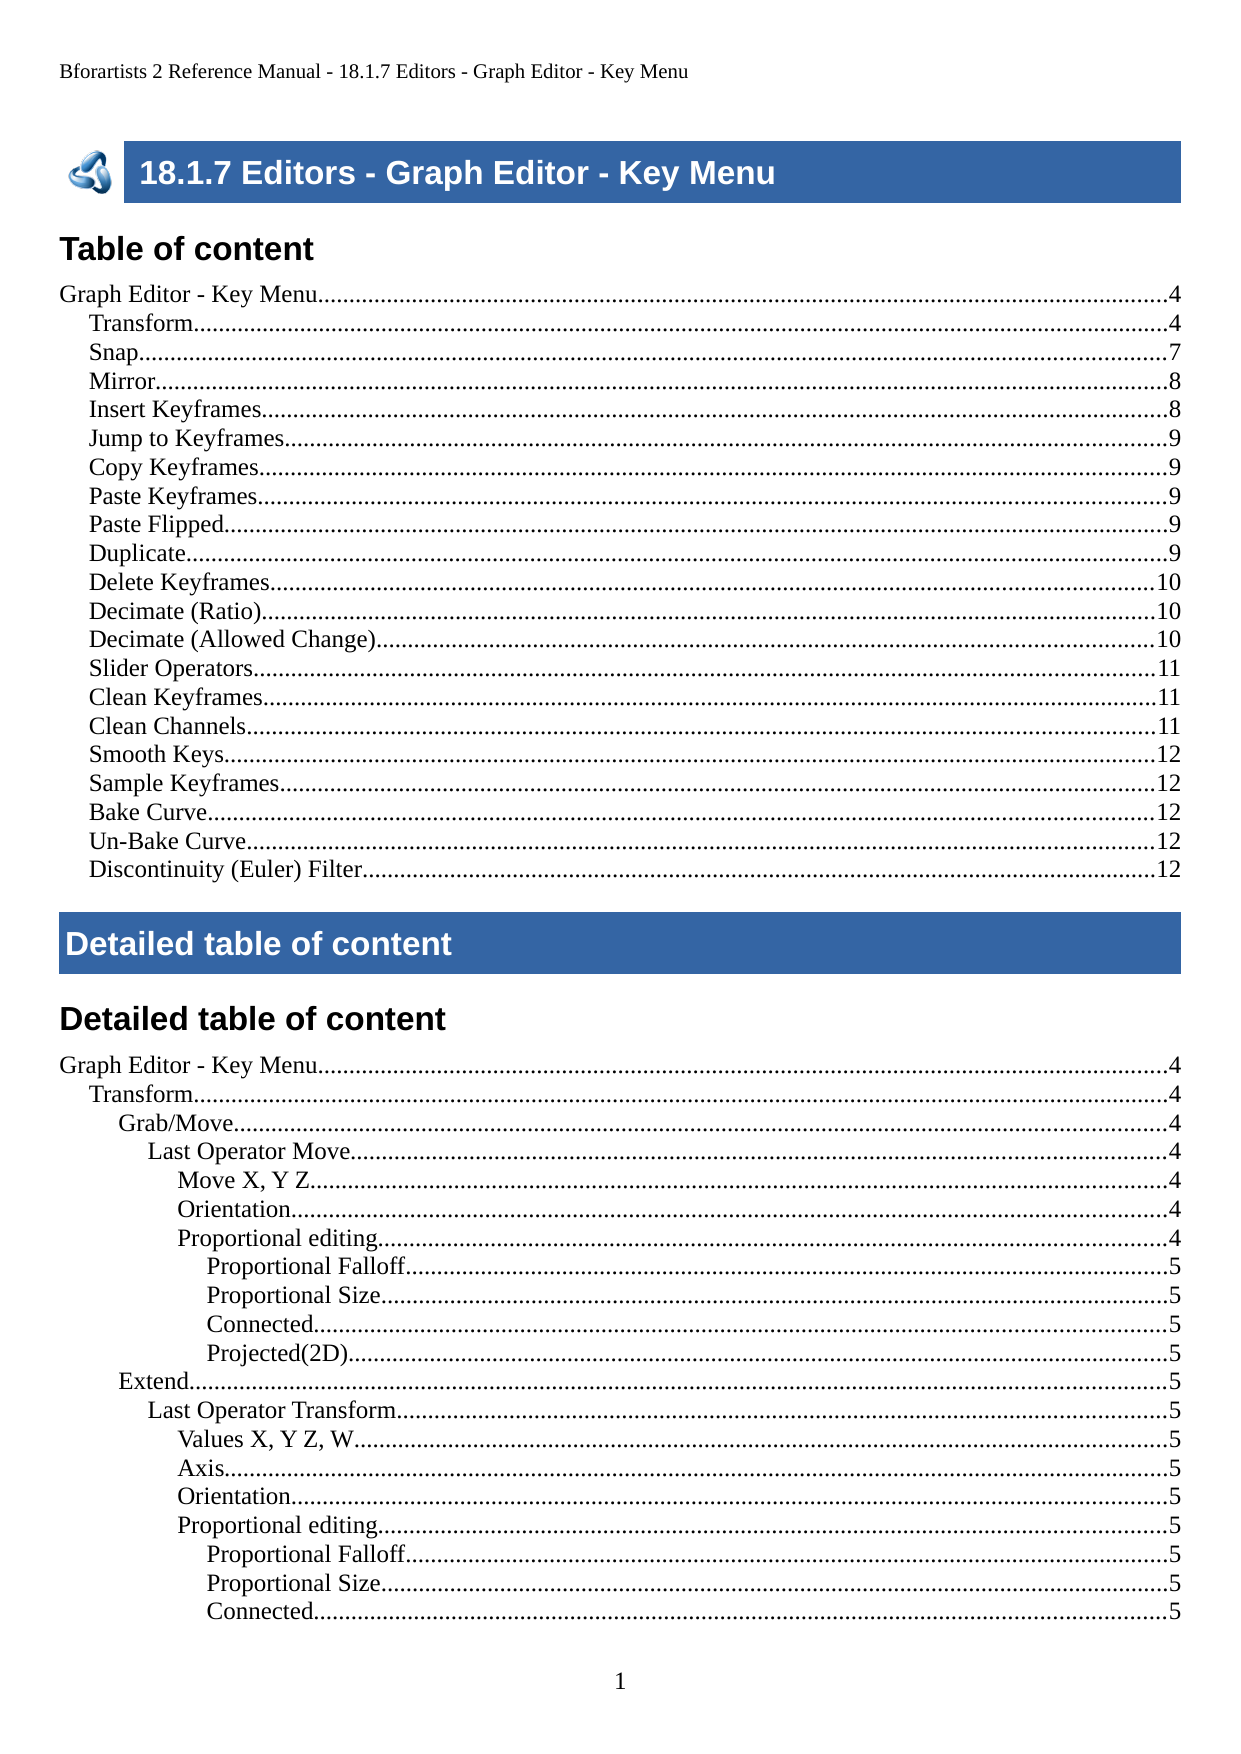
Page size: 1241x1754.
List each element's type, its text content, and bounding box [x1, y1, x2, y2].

text Copy Keyframes 9 [88, 452, 1181, 481]
text Last Operator Move 4 [147, 1136, 1181, 1165]
text Duplicate 9 [88, 538, 1181, 567]
text Orientation 5 [177, 1481, 1181, 1510]
picture [65, 147, 114, 197]
text Jump to Keyframes 9 [88, 423, 1181, 452]
text Snap 7 [88, 337, 1181, 366]
text Sample Keyframes 12 [88, 768, 1181, 797]
text Grab/Move 4 [118, 1108, 1181, 1136]
text Paste Flipped 9 [88, 509, 1181, 538]
table_header 18.1.7 Editors - Graph Editor - Key Menu [124, 141, 1181, 203]
text Clean Keyframes 11 [88, 682, 1181, 711]
text Mirror 8 [88, 366, 1181, 394]
text Axis 5 [177, 1453, 1181, 1481]
text Extend 5 [118, 1366, 1181, 1395]
text Discontinuity (Euler) Filter 12 [88, 854, 1181, 883]
text Last Operator Transform 5 [147, 1395, 1181, 1424]
text Clean Channels 11 [88, 711, 1181, 739]
text Paste Keyframes 9 [88, 481, 1181, 509]
text Insert Keyframes 8 [88, 394, 1181, 423]
table_header [59, 141, 124, 203]
text Proportional Size 5 [206, 1568, 1181, 1596]
text Transform 4 [88, 1079, 1181, 1108]
table_header Detailed table of content [59, 912, 1181, 974]
text Graph Editor - Key Menu 4 [59, 1050, 1181, 1079]
subtitle Detailed table of content [59, 999, 1181, 1038]
text Proportional Size 5 [206, 1280, 1181, 1309]
text Transform 4 [88, 308, 1181, 337]
text Connected 5 [206, 1309, 1181, 1338]
text Decimate (Allowed Change) 10 [88, 624, 1181, 653]
text Projected(2D) 5 [206, 1338, 1181, 1366]
text Proportional editing 5 [177, 1510, 1181, 1539]
text Bake Curve 12 [88, 797, 1181, 826]
text Delete Keyframes 10 [88, 567, 1181, 596]
text Graph Editor - Key Menu 4 [59, 279, 1181, 308]
text Move X, Y Z 4 [177, 1165, 1181, 1194]
text Connected 5 [206, 1596, 1181, 1625]
text Values X, Y Z, W 5 [177, 1424, 1181, 1453]
subtitle Table of content [59, 228, 1181, 267]
text Smooth Keys 12 [88, 739, 1181, 768]
text Proportional Falloff 5 [206, 1251, 1181, 1280]
text Orientation 4 [177, 1194, 1181, 1223]
text Slider Operators 11 [88, 653, 1181, 682]
text Decimate (Ratio) 10 [88, 596, 1181, 624]
text Proportional Falloff 5 [206, 1539, 1181, 1568]
text Proportional editing 4 [177, 1223, 1181, 1251]
text Un-Bake Curve 12 [88, 826, 1181, 854]
